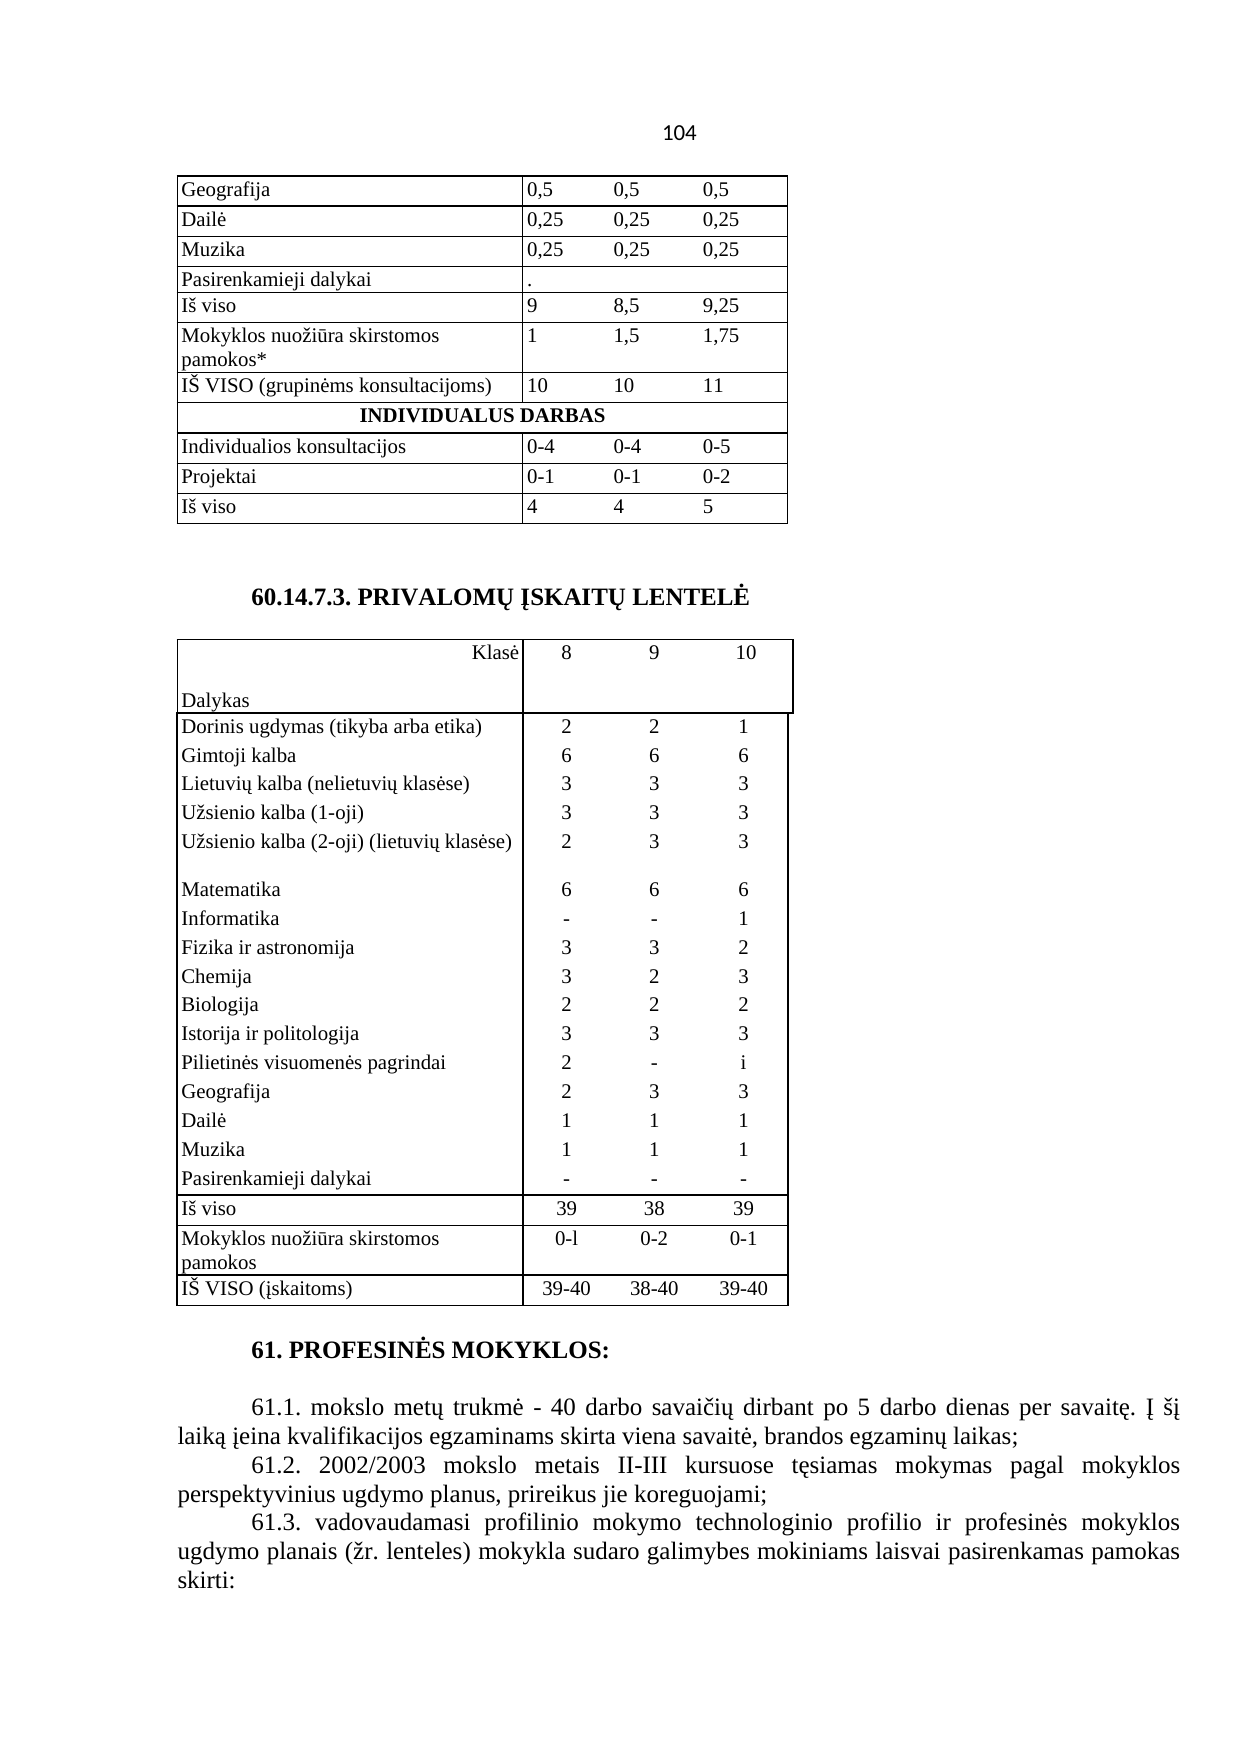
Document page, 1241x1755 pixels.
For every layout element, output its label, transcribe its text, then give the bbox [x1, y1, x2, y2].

table_cell 0-5 [699, 434, 787, 462]
table_cell 0-1 [699, 1226, 787, 1274]
table_cell Individualios konsultacijos [178, 434, 522, 462]
table_cell 6 [699, 878, 787, 906]
table_cell Istorija ir politologija [178, 1021, 522, 1050]
table_cell IŠ VISO (grupinėms konsultacijoms) [178, 373, 522, 402]
table_cell 0-4 [523, 434, 609, 462]
table_cell - [610, 906, 699, 935]
text 61.1. mokslo metų trukmė - 40 darbo savaičių dirbant po 5 darbo dienas per savaitę. Į šį laiką įeina kvalifikacijos egzaminams skirta viena savaitė, brandos egzaminų laikas; [177, 1392, 1181, 1450]
table_cell 0-2 [610, 1226, 699, 1274]
table_cell 3 [524, 800, 609, 829]
table_cell 6 [610, 743, 699, 771]
table_header 10 [699, 640, 792, 712]
table_cell 9 [523, 293, 609, 322]
table_cell 3 [610, 1079, 699, 1108]
table_cell 1 [523, 323, 609, 371]
table_cell [789, 858, 793, 877]
table_cell 2 [524, 829, 609, 877]
table_header 9 [610, 640, 699, 712]
text 61. PROFESINĖS MOKYKLOS: [177, 1335, 1181, 1364]
table_cell 10 [523, 373, 609, 402]
table_cell Geografija [178, 177, 522, 205]
table_cell 3 [524, 935, 609, 964]
table_cell Dorinis ugdymas (tikyba arba etika) [178, 714, 522, 743]
table_cell 3 [610, 829, 699, 877]
table_cell [789, 1255, 793, 1274]
table_cell 1 [610, 1137, 699, 1166]
table_cell 39-40 [699, 1276, 787, 1305]
table_cell INDIVIDUALUS DARBAS [178, 403, 787, 432]
table_cell 3 [699, 1079, 787, 1108]
table_cell IŠ VISO (įskaitoms) [178, 1276, 522, 1305]
table_cell - [524, 906, 609, 935]
table_cell i [699, 1050, 787, 1079]
table_cell Lietuvių kalba (nelietuvių klasėse) [178, 771, 522, 800]
table_cell 38 [610, 1196, 699, 1225]
table_cell . [605, 267, 609, 291]
table_cell 8,5 [609, 293, 698, 322]
text 60.14.7.3. PRIVALOMŲ ĮSKAITŲ LENTELĖ [177, 582, 1181, 610]
table_cell 39 [699, 1196, 787, 1225]
table_header 8 [524, 640, 609, 712]
table_cell 2 [524, 714, 609, 743]
table_cell 0-4 [609, 434, 698, 462]
table_cell Užsienio kalba (2-oji) (lietuvių klasėse) [178, 829, 522, 877]
table_cell - [610, 1166, 699, 1194]
table_cell 2 [524, 993, 609, 1021]
table_cell 0,25 [523, 207, 609, 236]
table_cell 3 [524, 1021, 609, 1050]
table_cell 3 [610, 1021, 699, 1050]
table_cell 0,5 [699, 177, 787, 205]
table_cell 0,5 [523, 177, 609, 205]
table_cell 2 [610, 714, 699, 743]
table_cell Informatika [178, 906, 522, 935]
table_cell 3 [524, 964, 609, 992]
table_cell 0,25 [699, 207, 787, 236]
table_cell 4 [609, 494, 698, 523]
table_cell 4 [523, 494, 609, 523]
table_cell 1 [524, 1137, 609, 1166]
table_cell 39-40 [524, 1276, 609, 1305]
table_cell Pilietinės visuomenės pagrindai [178, 1050, 522, 1079]
table_cell Fizika ir astronomija [178, 935, 522, 964]
table_cell 0-l [524, 1226, 609, 1274]
table_cell 1 [610, 1108, 699, 1137]
table_cell 9,25 [699, 293, 787, 322]
table_cell Iš viso [178, 293, 522, 322]
table_cell Muzika [178, 1137, 522, 1166]
table_cell Užsienio kalba (1-oji) [178, 800, 522, 829]
table_cell 2 [524, 1050, 609, 1079]
table_cell 3 [699, 1021, 787, 1050]
table_cell 1 [699, 906, 787, 935]
table_cell 0,25 [523, 237, 609, 266]
table_cell - [699, 1166, 787, 1194]
table_cell 6 [524, 878, 609, 906]
table_cell - [524, 1166, 609, 1194]
table_cell 2 [610, 964, 699, 992]
table_cell 3 [699, 771, 787, 800]
table_cell 2 [610, 993, 699, 1021]
table_cell 3 [610, 800, 699, 829]
table_cell [694, 267, 698, 291]
table_cell 0-2 [699, 464, 787, 493]
table_cell [788, 352, 793, 371]
table_cell 1,75 [699, 323, 787, 371]
table_cell 2 [524, 1079, 609, 1108]
table_cell 6 [524, 743, 609, 771]
table_cell 0,25 [699, 237, 787, 266]
table_cell Biologija [178, 993, 522, 1021]
table_cell 10 [609, 373, 698, 402]
table_cell 3 [699, 829, 787, 877]
table_cell 1,5 [609, 323, 698, 371]
table_cell Chemija [178, 964, 522, 992]
table_cell 3 [610, 771, 699, 800]
table_cell Gimtoji kalba [178, 743, 522, 771]
table_cell 0,5 [609, 177, 698, 205]
table_cell 1 [699, 1108, 787, 1137]
table_cell 3 [524, 771, 609, 800]
text 61.3. vadovaudamasi profilinio mokymo technologinio profilio ir profesinės mokyklos ugdymo planais (žr. lenteles) mokykla sudaro galimybes mokiniams laisvai pasirenkamas pamokas skirti: [177, 1507, 1181, 1594]
table_cell 2 [699, 993, 787, 1021]
table_cell 6 [699, 743, 787, 771]
table_cell 1 [699, 1137, 787, 1166]
table_cell 0-1 [609, 464, 698, 493]
table_cell . [523, 267, 527, 291]
table_cell - [610, 1050, 699, 1079]
table_cell Dailė [178, 207, 522, 236]
table_cell 3 [610, 935, 699, 964]
table_cell 3 [699, 800, 787, 829]
table_cell Muzika [178, 237, 522, 266]
table_cell 39 [524, 1196, 609, 1225]
table_cell Dailė [178, 1108, 522, 1137]
table_cell Geografija [178, 1079, 522, 1108]
text 61.2. 2002/2003 mokslo metais II-III kursuose tęsiamas mokymas pagal mokyklos perspektyvinius ugdymo planus, prireikus jie koreguojami; [177, 1450, 1181, 1507]
table_cell 11 [699, 373, 787, 402]
table_cell Projektai [178, 464, 522, 493]
table_cell 2 [699, 935, 787, 964]
table_cell Iš viso [178, 1196, 522, 1225]
table_cell 0,25 [609, 237, 698, 266]
table_cell 3 [699, 964, 787, 992]
table_cell 5 [699, 494, 787, 523]
table_cell 6 [610, 878, 699, 906]
table_cell 1 [524, 1108, 609, 1137]
table_cell Iš viso [178, 494, 522, 523]
table_cell 1 [699, 714, 787, 743]
table_cell 0-1 [523, 464, 609, 493]
table_cell Pasirenkamieji dalykai [178, 1166, 522, 1194]
table_cell Matematika [178, 878, 522, 906]
table_cell 38-40 [610, 1276, 699, 1305]
table_cell 0,25 [609, 207, 698, 236]
table_cell [609, 267, 613, 291]
table_cell [699, 267, 703, 291]
